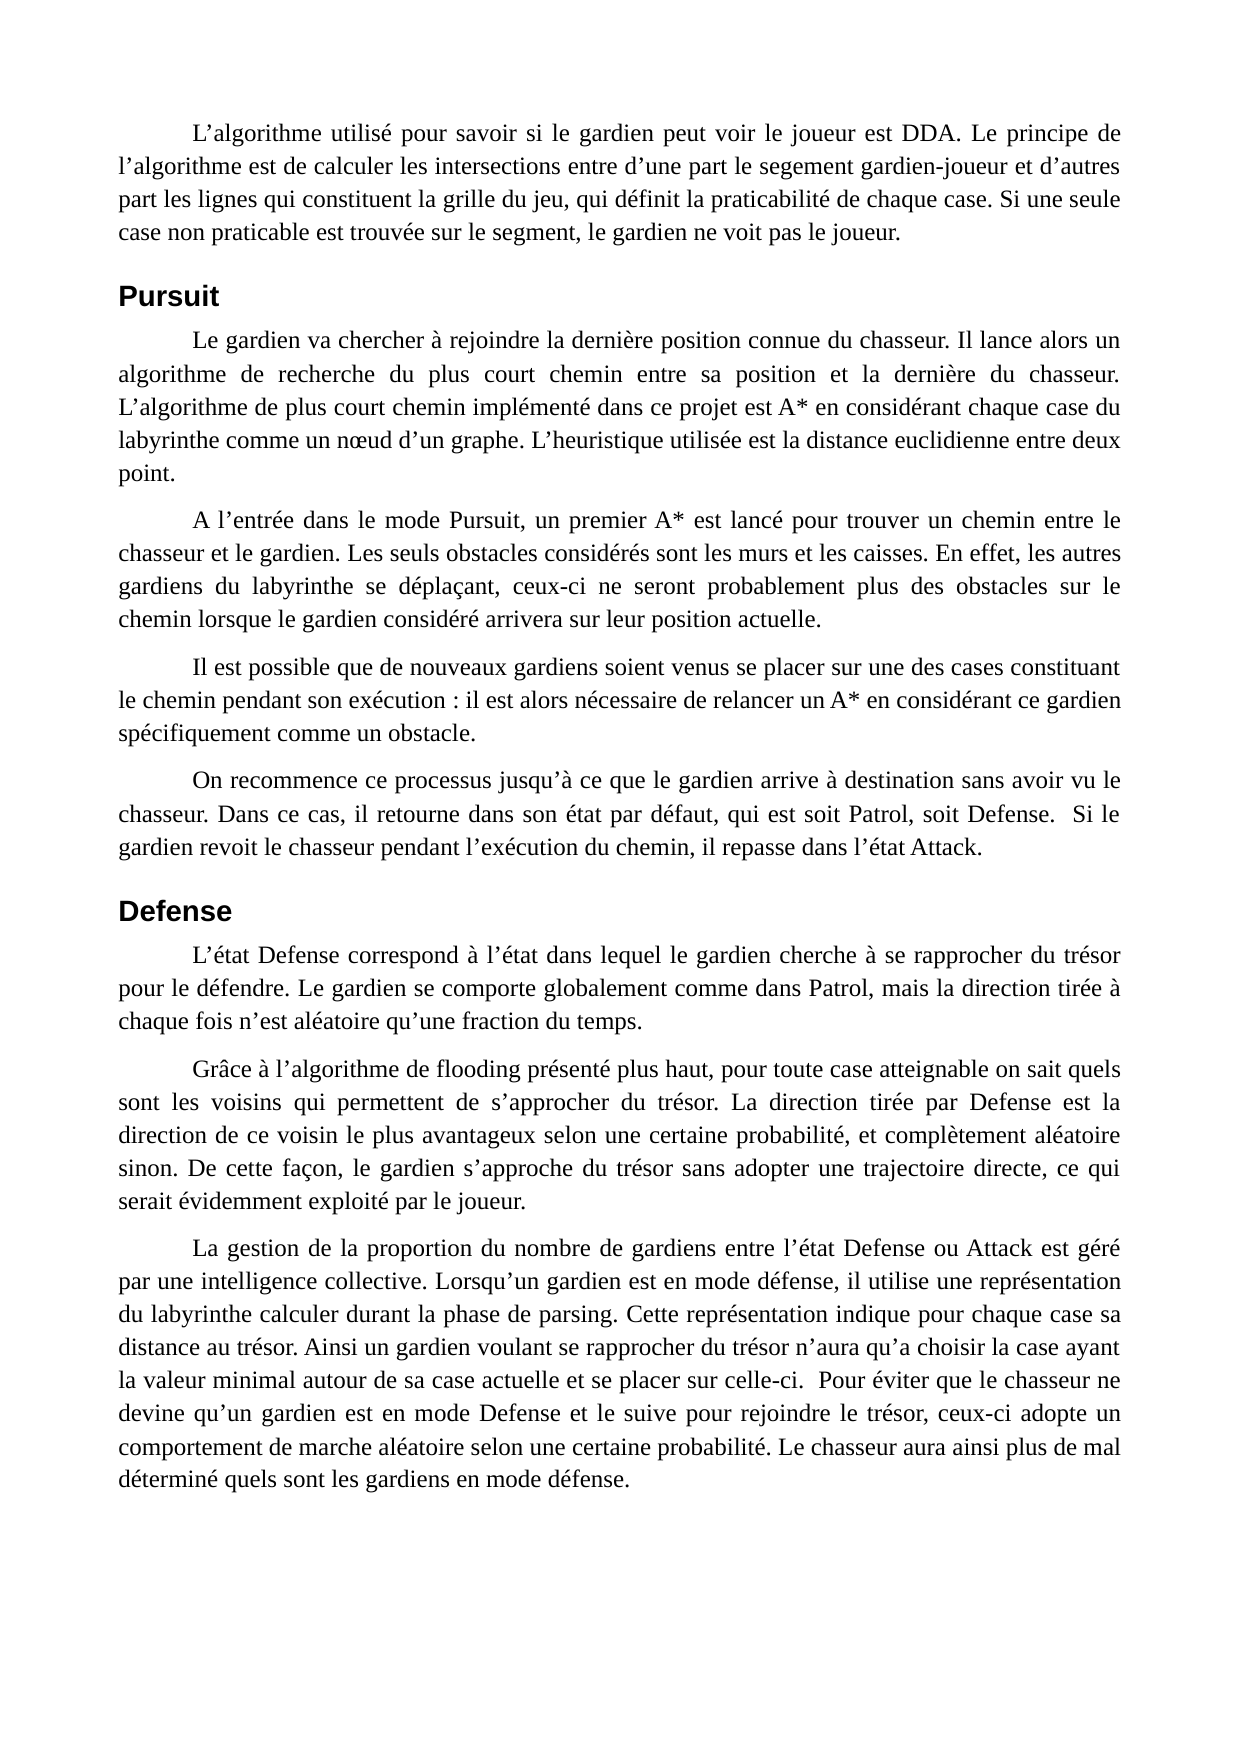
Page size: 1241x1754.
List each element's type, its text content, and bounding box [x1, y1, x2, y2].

text A l’entrée dans le mode Pursuit, un premier A* est lancé pour trouver un chemin entre le chasseur et le gardien. Les seuls obstacles considérés sont les murs et les caisses. En effet, les autres gardiens du labyrinthe se déplaçant, ceux-ci ne seront probablement plus des obstacles sur le chemin lorsque le gardien considéré arrivera sur leur position actuelle. [118, 505, 1122, 633]
text L’algorithme utilisé pour savoir si le gardien peut voir le joueur est DDA. Le principe de l’algorithme est de calculer les intersections entre d’une part le segement gardien-joueur et d’autres part les lignes qui constituent la grille du jeu, qui définit la praticabilité de chaque case. Si une seule case non praticable est trouvée sur le segment, le gardien ne voit pas le joueur. [118, 118, 1122, 246]
text Grâce à l’algorithme de flooding présenté plus haut, pour toute case atteignable on sait quels sont les voisins qui permettent de s’approcher du trésor. La direction tirée par Defense est la direction de ce voisin le plus avantageux selon une certaine probabilité, et complètement aléatoire sinon. De cette façon, le gardien s’approche du trésor sans adopter une trajectoire directe, ce qui serait évidemment exploité par le joueur. [118, 1054, 1122, 1214]
text Le gardien va chercher à rejoindre la dernière position connue du chasseur. Il lance alors un algorithme de recherche du plus court chemin entre sa position et la dernière du chasseur. L’algorithme de plus court chemin implémenté dans ce projet est A* en considérant chaque case du labyrinthe comme un nœud d’un graphe. L’heuristique utilisée est la distance euclidienne entre deux point. [118, 326, 1122, 486]
text L’état Defense correspond à l’état dans lequel le gardien cherche à se rapprocher du trésor pour le défendre. Le gardien se comporte globalement comme dans Patrol, mais la direction tirée à chaque fois n’est aléatoire qu’une fraction du temps. [118, 940, 1122, 1035]
subtitle Pursuit [118, 279, 1122, 313]
text On recommence ce processus jusqu’à ce que le gardien arrive à destination sans avoir vu le chasseur. Dans ce cas, il retourne dans son état par défaut, qui est soit Patrol, soit Defense. Si le gardien revoit le chasseur pendant l’exécution du chemin, il repasse dans l’état Attack. [118, 766, 1122, 860]
text La gestion de la proportion du nombre de gardiens entre l’état Defense ou Attack est géré par une intelligence collective. Lorsqu’un gardien est en mode défense, il utilise une représentation du labyrinthe calculer durant la phase de parsing. Cette représentation indique pour chaque case sa distance au trésor. Ainsi un gardien voulant se rapprocher du trésor n’aura qu’a choisir la case ayant la valeur minimal autour de sa case actuelle et se placer sur celle-ci. Pour éviter que le chasseur ne devine qu’un gardien est en mode Defense et le suive pour rejoindre le trésor, ceux-ci adopte un comportement de marche aléatoire selon une certaine probabilité. Le chasseur aura ainsi plus de mal déterminé quels sont les gardiens en mode défense. [118, 1233, 1122, 1493]
subtitle Defense [118, 894, 1122, 928]
text Il est possible que de nouveaux gardiens soient venus se placer sur une des cases constituant le chemin pendant son exécution : il est alors nécessaire de relancer un A* en considérant ce gardien spécifiquement comme un obstacle. [118, 652, 1122, 747]
